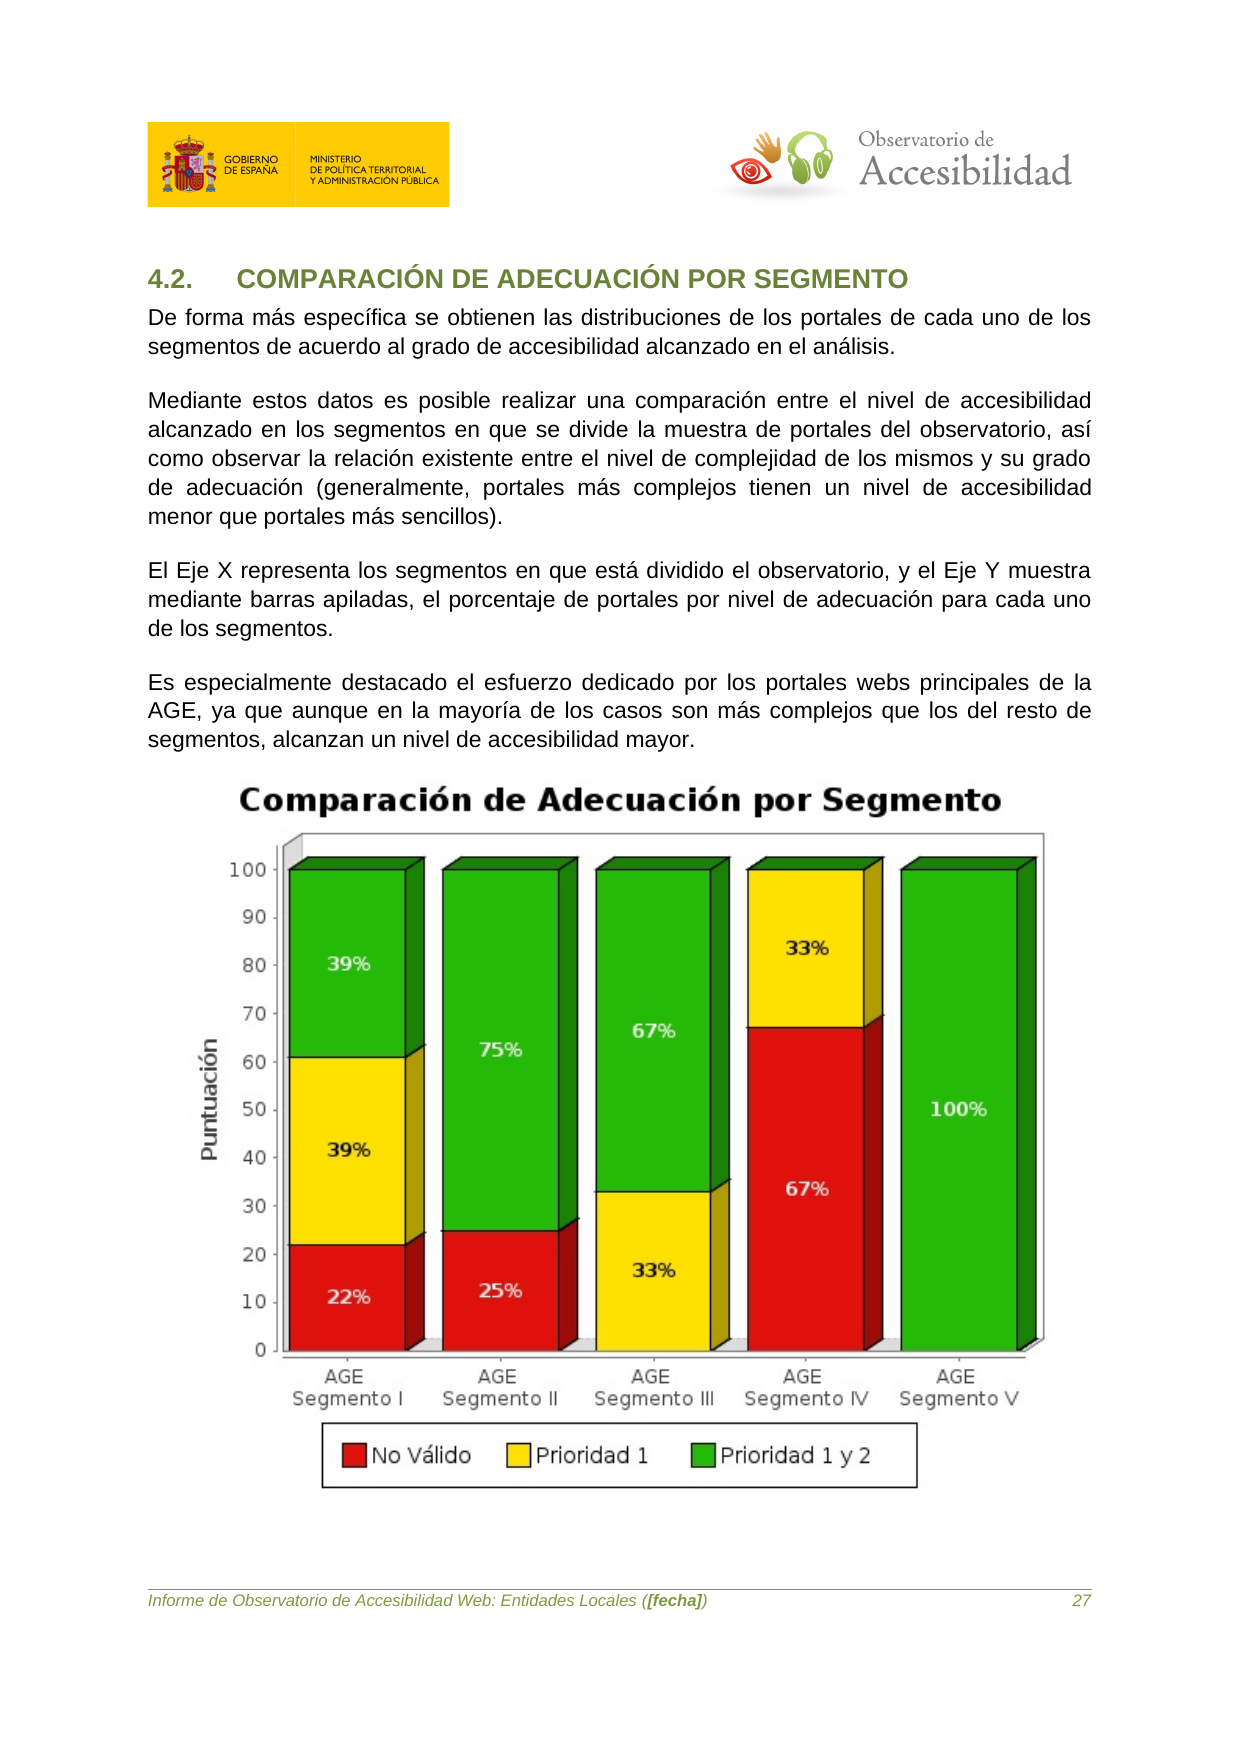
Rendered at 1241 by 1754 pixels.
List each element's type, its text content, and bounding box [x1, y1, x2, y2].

text Mediante estos datos es posible realizar una comparación entre el nivel de accesibilidad alcanzado en los segmentos en que se divide la muestra de portales del observatorio, así como observar la relación existente entre el nivel de complejidad de los mismos y su grado de adecuación (generalmente, portales más complejos tienen un nivel de accesibilidad menor que portales más sencillos). [148, 387, 1092, 529]
text El Eje X representa los segmentos en que está dividido el observatorio, y el Eje Y muestra mediante barras apiladas, el porcentaje de portales por nivel de adecuación para cada uno de los segmentos. [148, 557, 1092, 641]
text Es especialmente destacado el esfuerzo dedicado por los portales webs principales de la AGE, ya que aunque en la mayoría de los casos son más complejos que los del resto de segmentos, alcanzan un nivel de accesibilidad mayor. [148, 668, 1092, 753]
text De forma más específica se obtienen las distribuciones de los portales de cada uno de los segmentos de acuerdo al grado de accesibilidad alcanzado en el análisis. [148, 304, 1092, 359]
list Comparación de adecuación por segmento [148, 263, 1092, 294]
